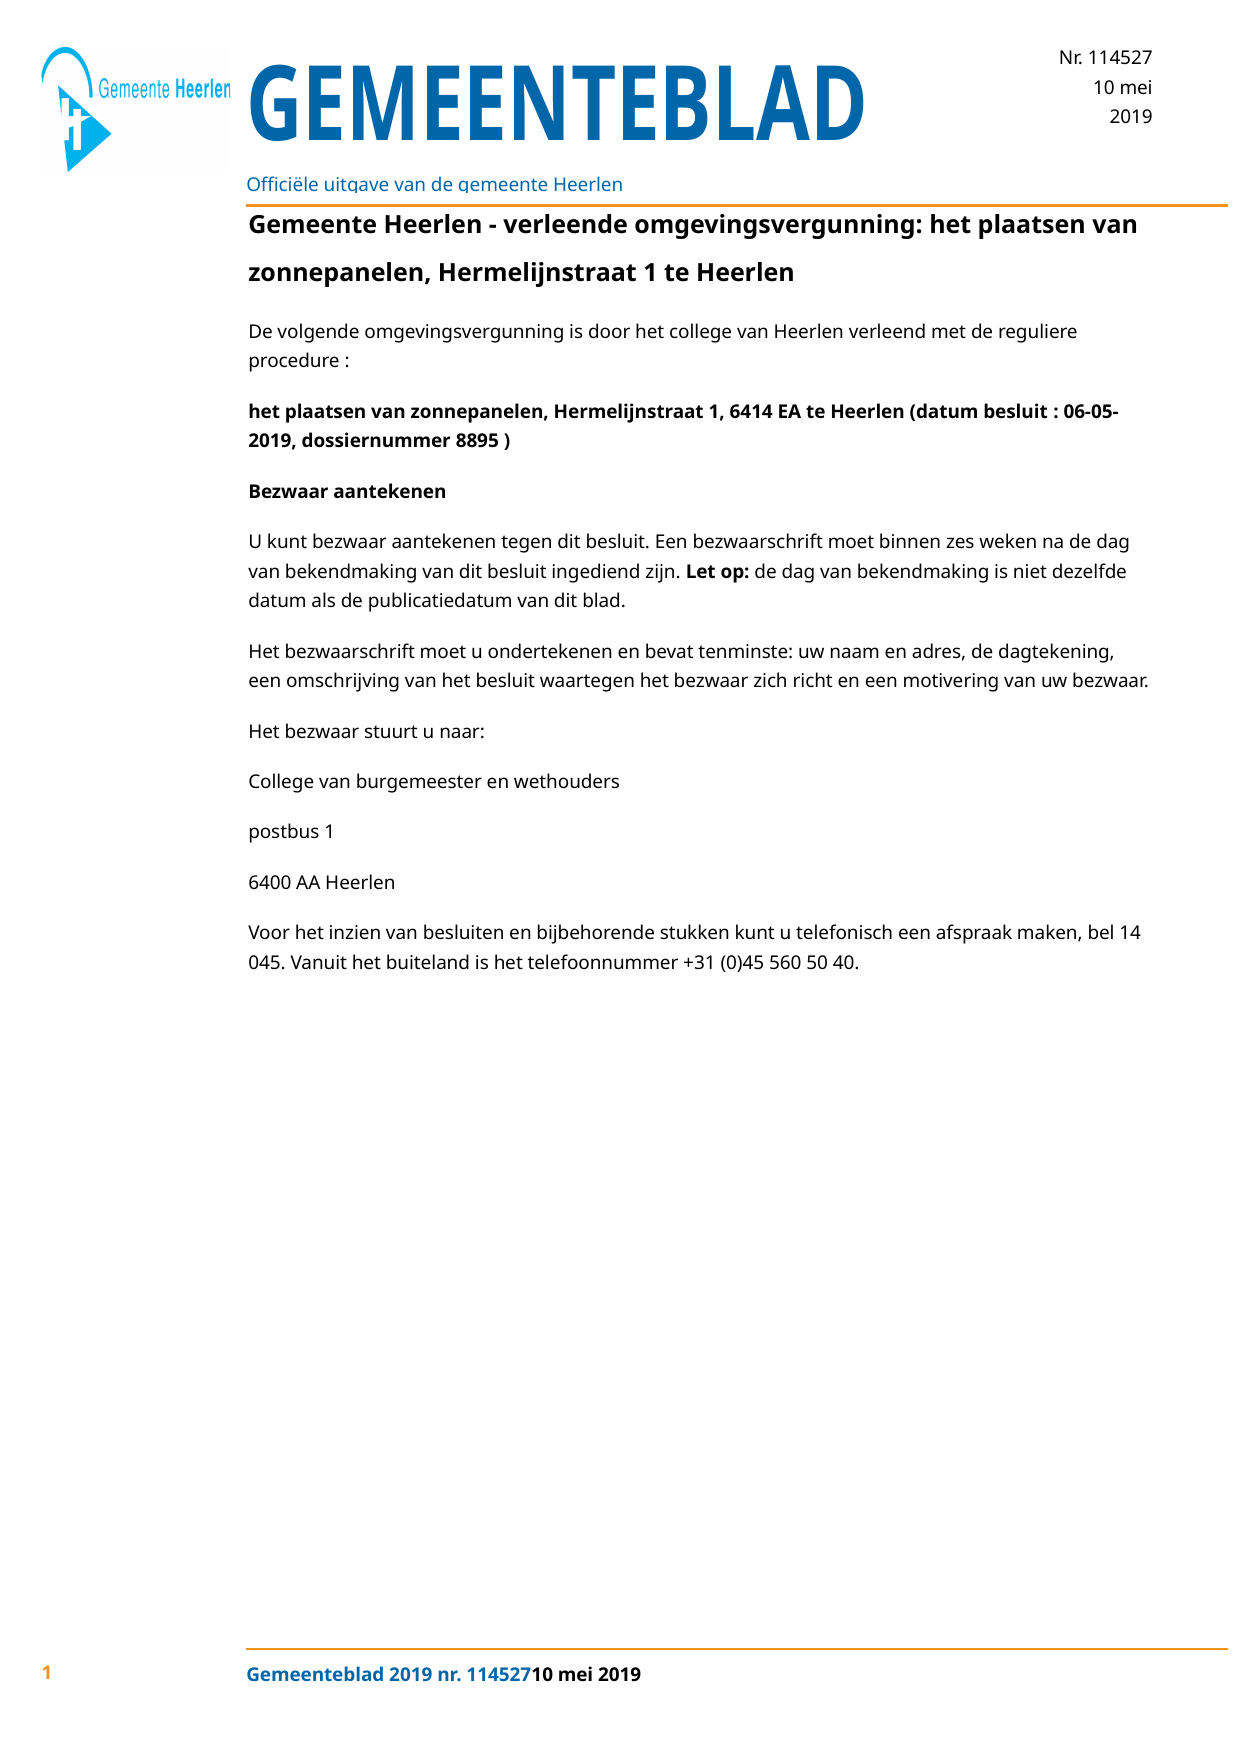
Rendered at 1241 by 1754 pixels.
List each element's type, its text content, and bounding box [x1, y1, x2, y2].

text Voor het inzien van besluiten en bijbehorende stukken kunt u telefonisch een afspraak maken, bel 14 045. Vanuit het buiteland is het telefoonnummer +31 (0)45 560 50 40. [248, 919, 1152, 975]
text U kunt bezwaar aantekenen tegen dit besluit. Een bezwaarschrift moet binnen zes weken na de dag van bekendmaking van dit besluit ingediend zijn. Let op: de dag van bekendmaking is niet dezelfde datum als de publicatiedatum van dit blad. [248, 528, 1152, 613]
text College van burgemeester en wethouders [248, 768, 1152, 794]
text Gemeente Heerlen - verleende omgevingsvergunning: het plaatsen van zonnepanelen, Hermelijnstraat 1 te Heerlen [248, 207, 1152, 288]
text Bezwaar aantekenen [248, 478, 1152, 504]
picture [41, 47, 58, 70]
text Het bezwaarschrift moet u ondertekenen en bevat tenminste: uw naam en adres, de dagtekening, een omschrijving van het besluit waartegen het bezwaar zich richt en een motivering van uw bezwaar. [248, 638, 1152, 693]
text 6400 AA Heerlen [248, 869, 1152, 895]
text postbus 1 [248, 819, 1152, 844]
text De volgende omgevingsvergunning is door het college van Heerlen verleend met de reguliere procedure : [248, 318, 1152, 373]
text het plaatsen van zonnepanelen, Hermelijnstraat 1, 6414 EA te Heerlen (datum besluit : 06-05-2019, dossiernummer 8895 ) [248, 398, 1152, 453]
picture [41, 47, 231, 172]
text Het bezwaar stuurt u naar: [248, 718, 1152, 744]
